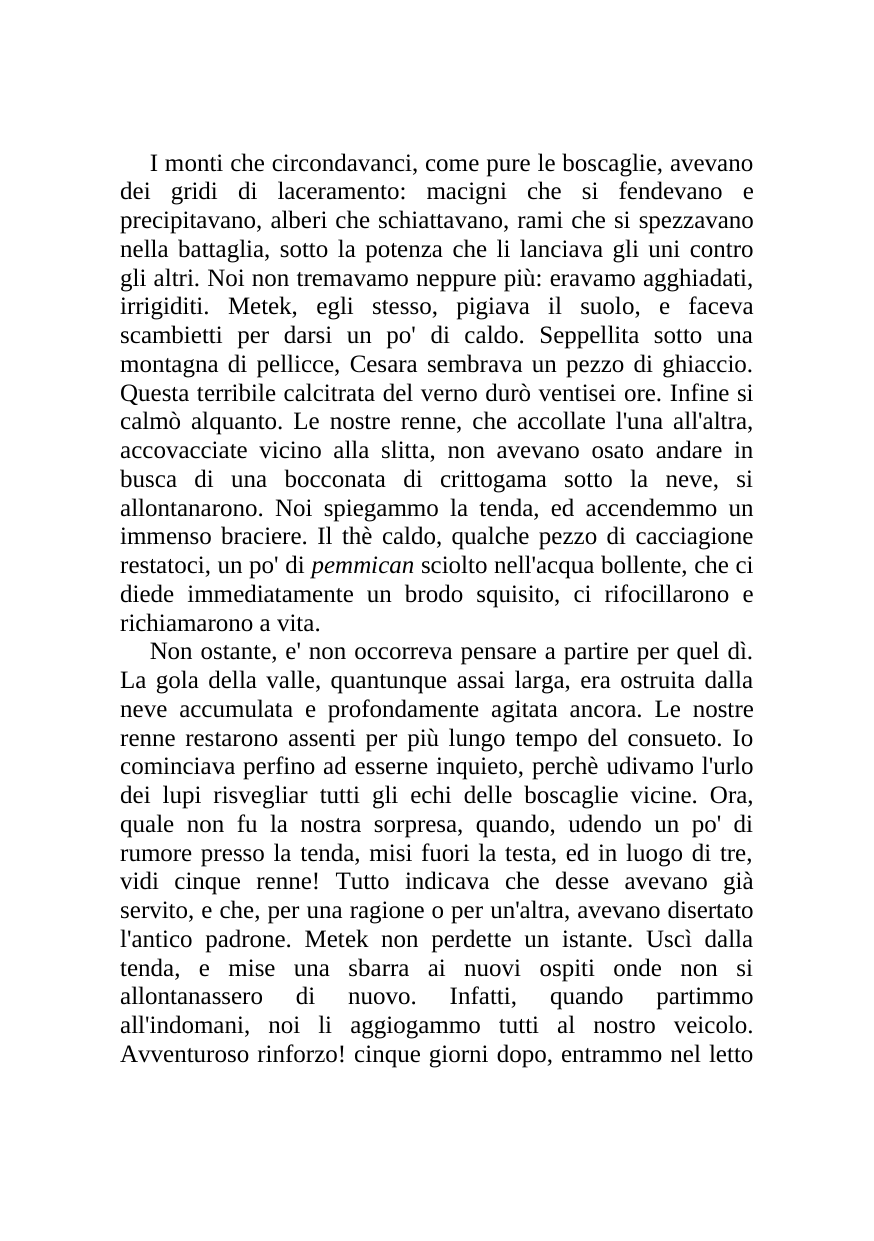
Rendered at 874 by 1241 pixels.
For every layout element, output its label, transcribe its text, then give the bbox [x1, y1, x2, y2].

text I monti che circondavanci, come pure le boscaglie, avevano dei gridi di laceramento: macigni che si fendevano e precipitavano, alberi che schiattavano, rami che si spezzavano nella battaglia, sotto la potenza che li lanciava gli uni contro gli altri. Noi non tremavamo neppure più: eravamo agghiadati, irrigiditi. Metek, egli stesso, pigiava il suolo, e faceva scambietti per darsi un po' di caldo. Seppellita sotto una montagna di pellicce, Cesara sembrava un pezzo di ghiaccio. Questa terribile calcitrata del verno durò ventisei ore. Infine si calmò alquanto. Le nostre renne, che accollate l'una all'altra, accovacciate vicino alla slitta, non avevano osato andare in busca di una bocconata di crittogama sotto la neve, si allontanarono. Noi spiegammo la tenda, ed accendemmo un immenso braciere. Il thè caldo, qualche pezzo di cacciagione restatoci, un po' di pemmican sciolto nell'acqua bollente, che ci diede immediatamente un brodo squisito, ci rifocillarono e richiamarono a vita. [120, 148, 754, 636]
text Non ostante, e' non occorreva pensare a partire per quel dì. La gola della valle, quantunque assai larga, era ostruita dalla neve accumulata e profondamente agitata ancora. Le nostre renne restarono assenti per più lungo tempo del consueto. Io cominciava perfino ad esserne inquieto, perchè udivamo l'urlo dei lupi risvegliar tutti gli echi delle boscaglie vicine. Ora, quale non fu la nostra sorpresa, quando, udendo un po' di rumore presso la tenda, misi fuori la testa, ed in luogo di tre, vidi cinque renne! Tutto indicava che desse avevano già servito, e che, per una ragione o per un'altra, avevano disertato l'antico padrone. Metek non perdette un istante. Uscì dalla tenda, e mise una sbarra ai nuovi ospiti onde non si allontanassero di nuovo. Infatti, quando partimmo all'indomani, noi li aggiogammo tutti al nostro veicolo. Avventuroso rinforzo! cinque giorni dopo, entrammo nel letto [120, 636, 754, 1068]
